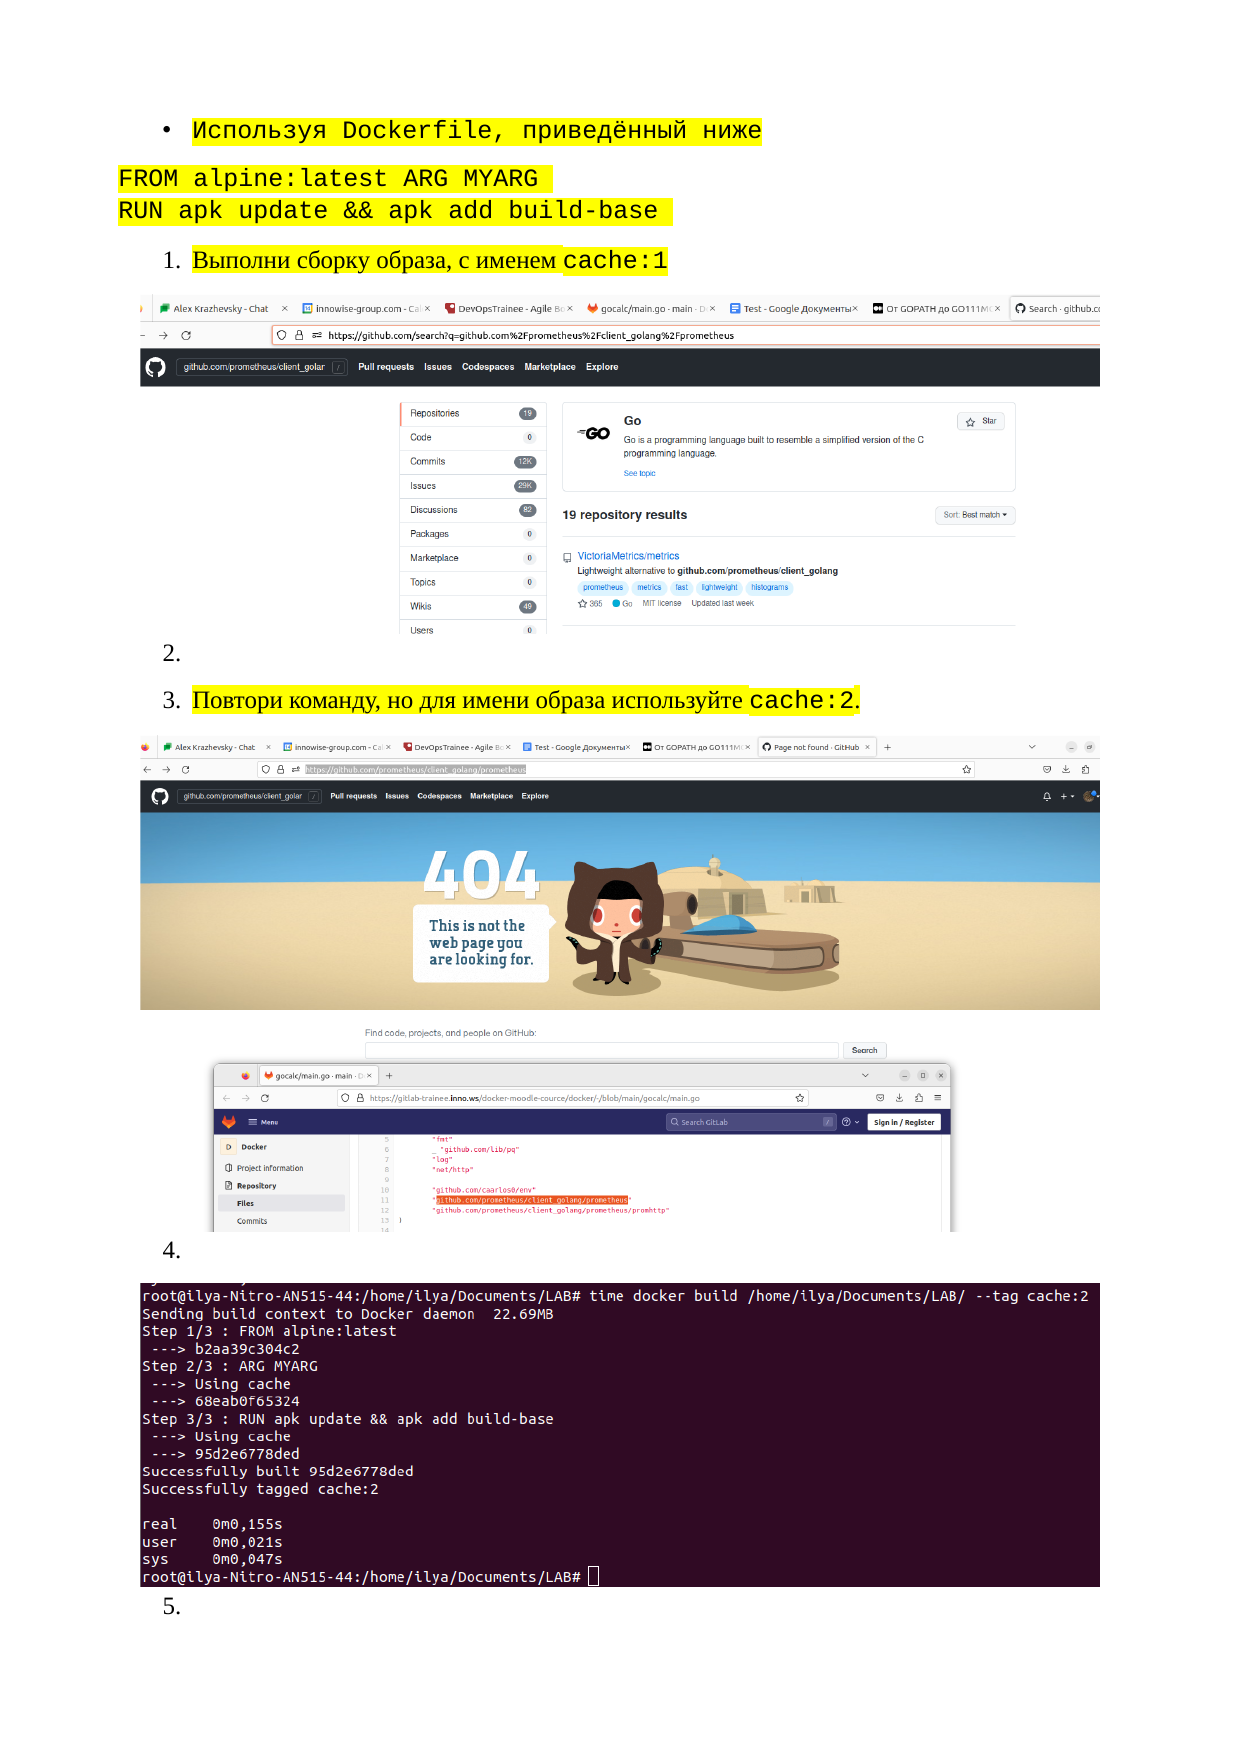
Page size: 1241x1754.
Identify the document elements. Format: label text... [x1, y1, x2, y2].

picture [140, 735, 1100, 1232]
picture [140, 1283, 1100, 1587]
text FROM alpine:latest ARG MYARG [118, 165, 1122, 193]
list Используя Dockerfile, приведённый ниже [162, 118, 1122, 146]
list Повтори команду, но для имени образа используйте cache:2. [162, 685, 1122, 716]
text RUN apk update && apk add build-base [118, 198, 1122, 226]
list Выполни сборку образа, с именем cache:1 [162, 245, 1122, 276]
picture [140, 294, 1100, 634]
